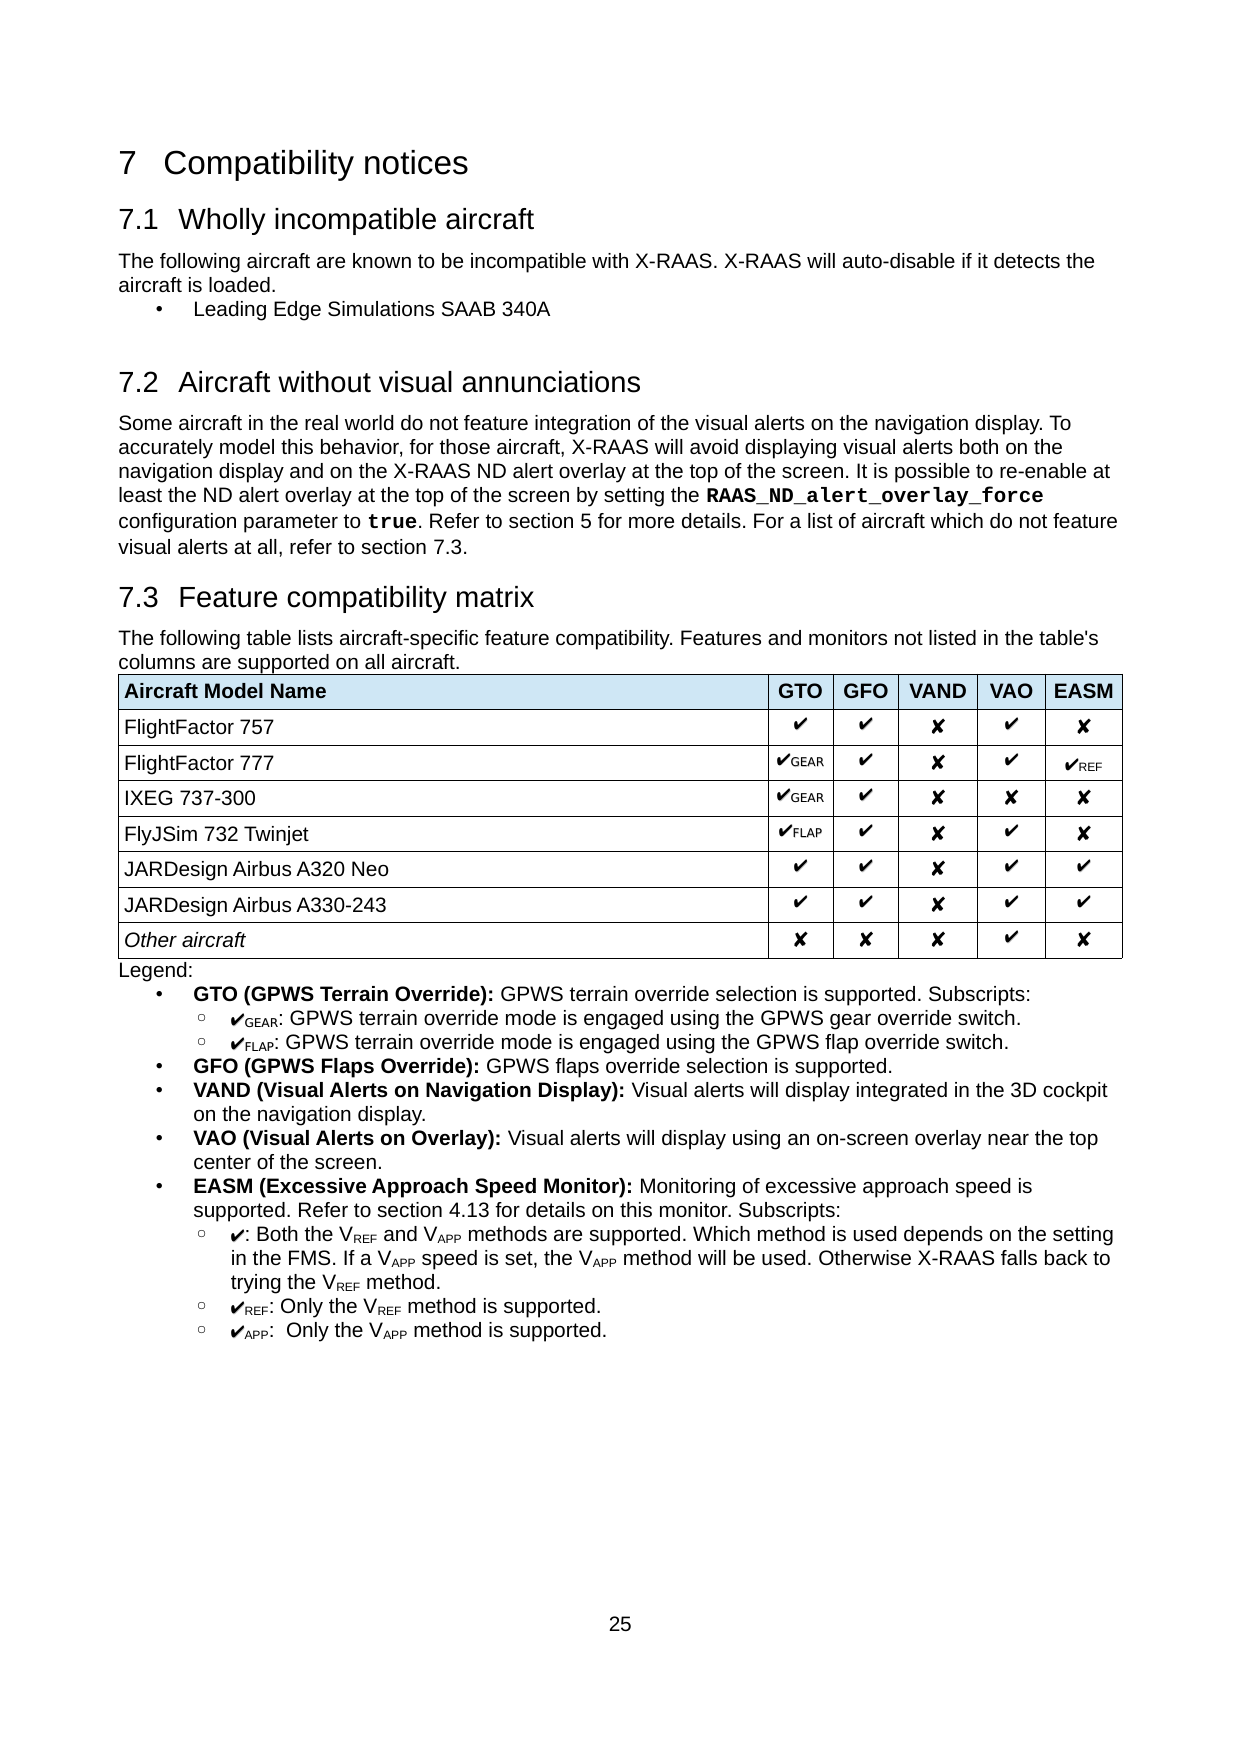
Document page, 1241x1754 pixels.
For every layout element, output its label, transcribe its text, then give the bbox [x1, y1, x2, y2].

table_cell ✔REF [1046, 746, 1122, 780]
table_cell ✔ [978, 746, 1045, 780]
list GFO (GPWS Flaps Override): GPWS flaps override selection is supported. [156, 1054, 1122, 1078]
table_cell ✔ [1046, 888, 1122, 922]
table_cell FlightFactor 777 [119, 746, 768, 780]
list GTO (GPWS Terrain Override): GPWS terrain override selection is supported. Subscripts: [156, 982, 1122, 1006]
table_cell ✔GEAR [769, 746, 833, 780]
table_cell FlyJSim 732 Twinjet [119, 817, 768, 851]
table_cell ✔ [834, 888, 898, 922]
text Some aircraft in the real world do not feature integration of the visual alerts on the navigation display. To accurately model this behavior, for those aircraft, X-RAAS will avoid displaying visual alerts both on the navigation display and on the X-RAAS ND alert overlay at the top of the screen. It is possible to re-enable at least the ND alert overlay at the top of the screen by setting the RAAS_ND_alert_overlay_force configuration parameter to true. Refer to section 5 for more details. For a list of aircraft which do not feature visual alerts at all, refer to section 7.3. [118, 411, 1122, 559]
text The following aircraft are known to be incompatible with X-RAAS. X-RAAS will auto-disable if it detects the aircraft is loaded. [118, 248, 1122, 296]
subtitle Aircraft without visual annunciations [118, 365, 1122, 399]
list EASM (Excessive Approach Speed Monitor): Monitoring of excessive approach speed is supported. Refer to section 4.13 for details on this monitor. Subscripts: [156, 1174, 1122, 1222]
table_cell ✔ [834, 852, 898, 887]
table_cell ✘ [899, 746, 977, 780]
table_cell ✘ [899, 888, 977, 922]
list ✔FLAP: GPWS terrain override mode is engaged using the GPWS flap override switch. [193, 1030, 1122, 1054]
table_cell ✘ [1046, 781, 1122, 816]
table_cell ✔ [834, 746, 898, 780]
table_cell ✔ [978, 710, 1045, 744]
list Leading Edge Simulations SAAB 340A [156, 296, 1122, 320]
table_cell ✔ [769, 852, 833, 887]
table_cell ✔ [1046, 852, 1122, 887]
table_cell ✔ [834, 710, 898, 744]
list VAO (Visual Alerts on Overlay): Visual alerts will display using an on-screen overlay near the top center of the screen. [156, 1126, 1122, 1174]
table_cell ✘ [978, 781, 1045, 816]
table_header GTO [769, 675, 833, 709]
table_cell ✔ [978, 817, 1045, 851]
list ✔APP: Only the VAPP method is supported. [193, 1318, 1122, 1342]
table_cell ✘ [1046, 817, 1122, 851]
table_cell ✘ [1046, 923, 1122, 958]
table_cell JARDesign Airbus A330-243 [119, 888, 768, 922]
table_cell ✔GEAR [769, 781, 833, 816]
table_cell FlightFactor 757 [119, 710, 768, 744]
subtitle Wholly incompatible aircraft [118, 202, 1122, 236]
table_cell ✔ [769, 888, 833, 922]
table_cell ✔ [978, 852, 1045, 887]
subtitle Compatibility notices [118, 143, 1122, 182]
list VAND (Visual Alerts on Navigation Display): Visual alerts will display integrated in the 3D cockpit on the navigation display. [156, 1078, 1122, 1126]
table_cell ✔ [769, 710, 833, 744]
list ✔: Both the VREF and VAPP methods are supported. Which method is used depends on the setting in the FMS. If a VAPP speed is set, the VAPP method will be used. Otherwise X-RAAS falls back to trying the VREF method. [193, 1222, 1122, 1294]
table_header VAND [899, 675, 977, 709]
table_cell ✔ [978, 888, 1045, 922]
table_header EASM [1046, 675, 1122, 709]
table_cell ✘ [899, 923, 977, 958]
table_cell ✘ [1046, 710, 1122, 744]
table_cell ✔ [834, 817, 898, 851]
table_cell ✘ [899, 852, 977, 887]
table_header Aircraft Model Name [119, 675, 768, 709]
table_cell ✔ [834, 781, 898, 816]
subtitle Feature compatibility matrix [118, 579, 1122, 613]
text The following table lists aircraft-specific feature compatibility. Features and monitors not listed in the table's columns are supported on all aircraft. [118, 626, 1122, 673]
table_cell ✘ [834, 923, 898, 958]
table_cell ✘ [899, 817, 977, 851]
table_cell ✘ [899, 710, 977, 744]
text Legend: [118, 959, 1122, 982]
table_cell ✘ [899, 781, 977, 816]
table_header GFO [834, 675, 898, 709]
table_cell ✔ [978, 923, 1045, 958]
list ✔REF: Only the VREF method is supported. [193, 1294, 1122, 1318]
table_cell ✔FLAP [769, 817, 833, 851]
table_cell IXEG 737-300 [119, 781, 768, 816]
table_cell JARDesign Airbus A320 Neo [119, 852, 768, 887]
table_cell Other aircraft [119, 923, 768, 958]
list ✔GEAR: GPWS terrain override mode is engaged using the GPWS gear override switch. [193, 1006, 1122, 1030]
table_header VAO [978, 675, 1045, 709]
table_cell ✘ [769, 923, 833, 958]
